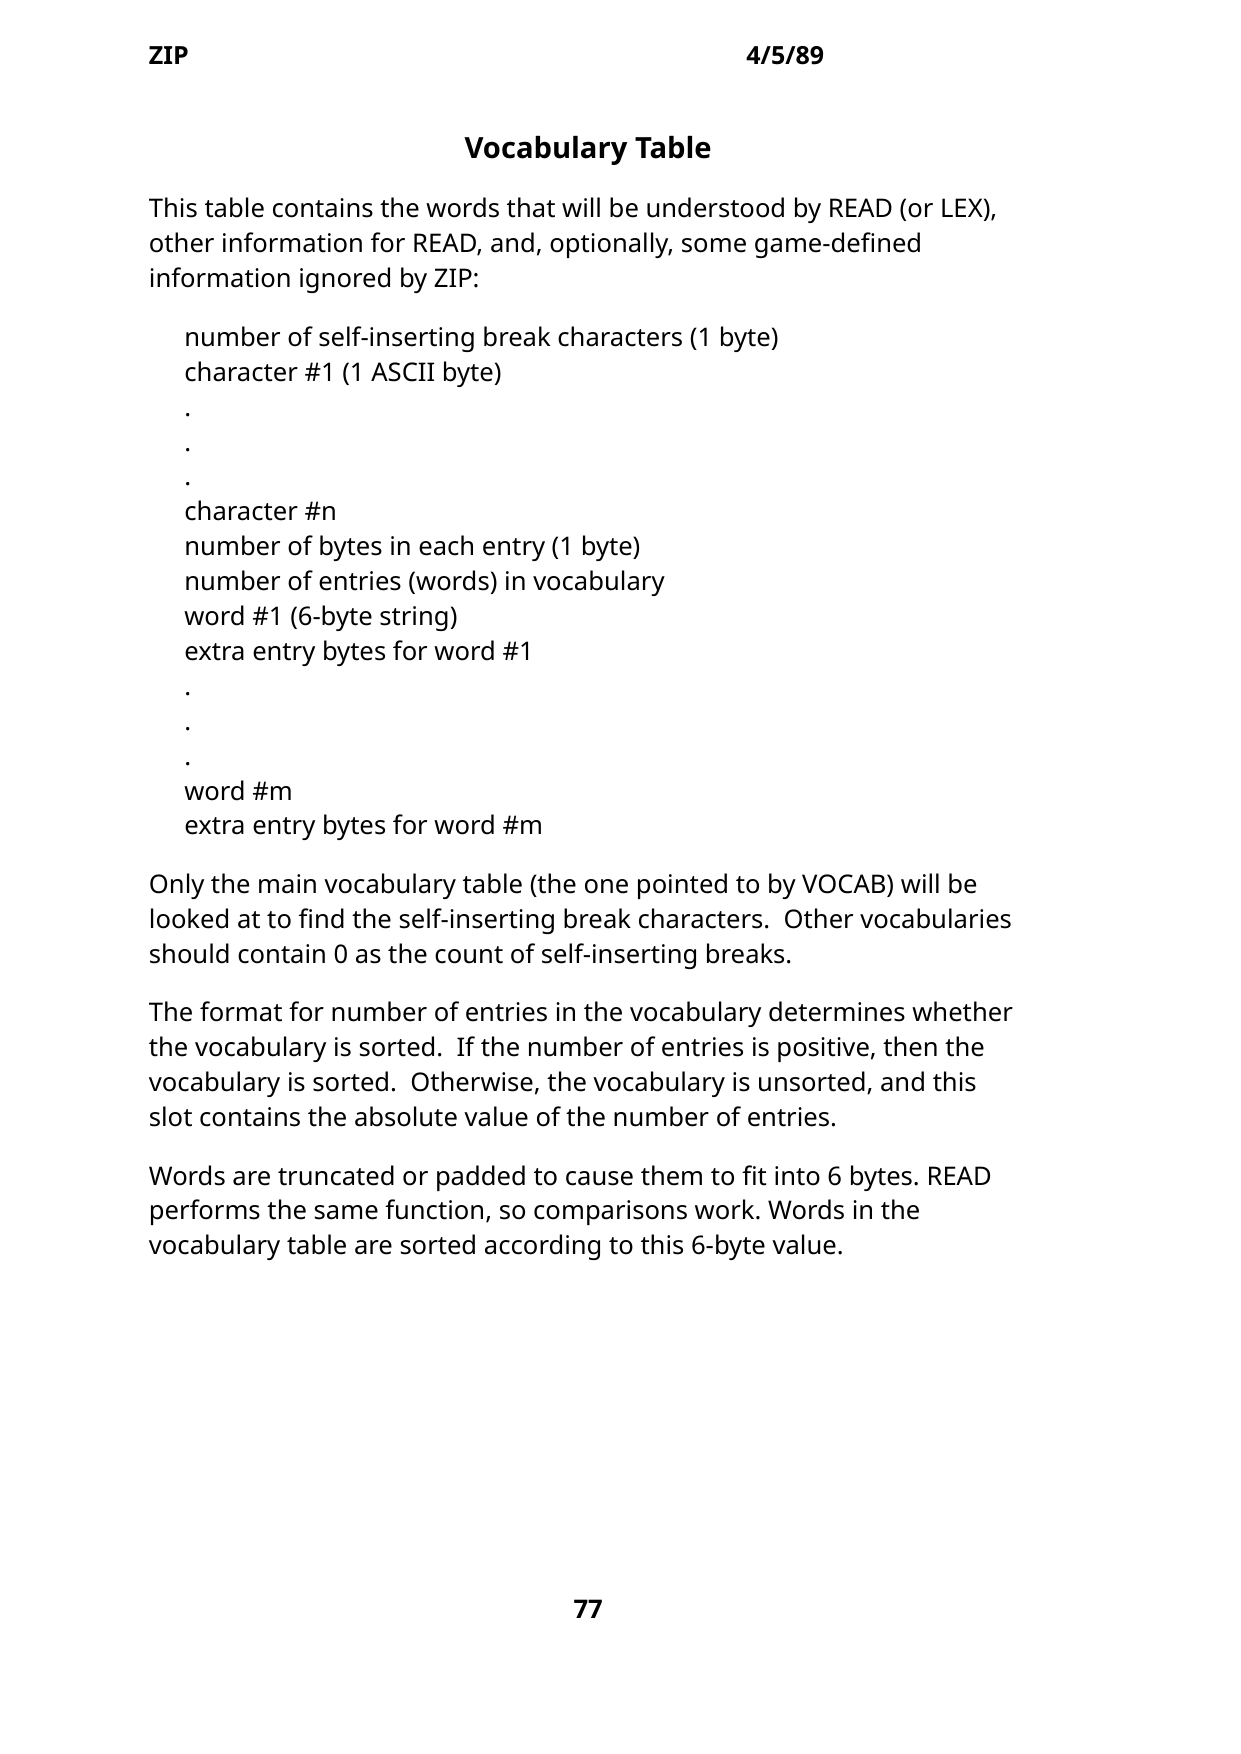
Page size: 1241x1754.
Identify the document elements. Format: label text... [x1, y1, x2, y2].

text Only the main vocabulary table (the one pointed to by VOCAB) will be looked at to find the self-inserting break characters. Other vocabularies should contain 0 as the count of self-inserting breaks. [149, 866, 1027, 971]
text Words are truncated or padded to cause them to fit into 6 bytes. READ performs the same function, so comparisons work. Words in the vocabulary table are sorted according to this 6-byte value. [149, 1157, 1027, 1262]
text The format for number of entries in the vocabulary determines whether the vocabulary is sorted. If the number of entries is positive, then the vocabulary is sorted. Otherwise, the vocabulary is unsorted, and this slot contains the absolute value of the number of entries. [149, 994, 1027, 1134]
subtitle Vocabulary Table [149, 127, 1027, 167]
text This table contains the words that will be understood by READ (or LEX), other information for READ, and, optionally, some game-defined information ignored by ZIP: [149, 191, 1027, 295]
text number of self-inserting break characters (1 byte) character #1 (1 ASCII byte) . . . character #n number of bytes in each entry (1 byte) number of entries (words) in vocabulary word #1 (6-byte string) extra entry bytes for word #1 . . . word #m extra entry bytes for word #m [149, 319, 1027, 842]
